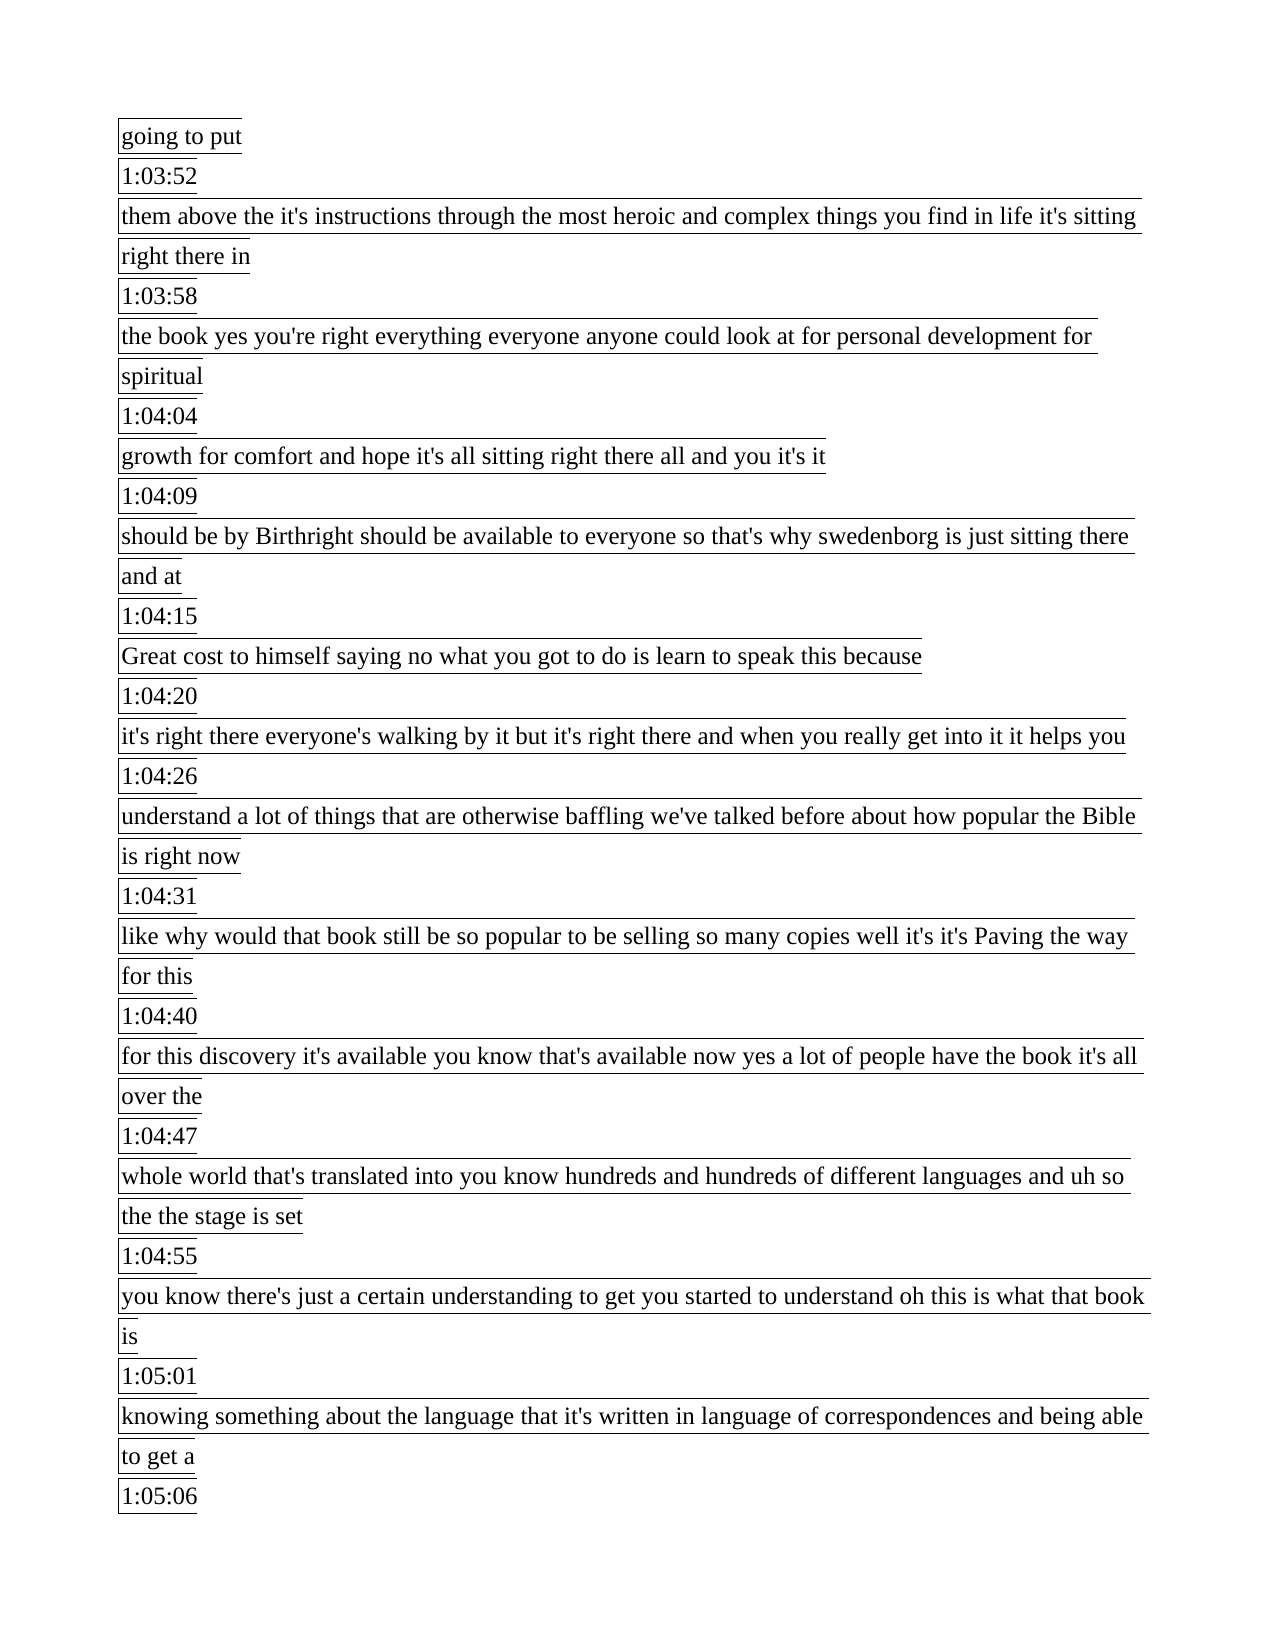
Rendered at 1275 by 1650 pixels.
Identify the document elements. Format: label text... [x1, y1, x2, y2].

text going to put 1:03:52 them above the it's instructions through the most heroic and complex things you find in life it's sitting right there in 1:03:58 the book yes you're right everything everyone anyone could look at for personal development for spiritual 1:04:04 growth for comfort and hope it's all sitting right there all and you it's it 1:04:09 should be by Birthright should be available to everyone so that's why swedenborg is just sitting there and at 1:04:15 Great cost to himself saying no what you got to do is learn to speak this because 1:04:20 it's right there everyone's walking by it but it's right there and when you really get into it it helps you 1:04:26 understand a lot of things that are otherwise baffling we've talked before about how popular the Bible is right now 1:04:31 like why would that book still be so popular to be selling so many copies well it's it's Paving the way for this 1:04:40 for this discovery it's available you know that's available now yes a lot of people have the book it's all over the 1:04:47 whole world that's translated into you know hundreds and hundreds of different languages and uh so the the stage is set 1:04:55 you know there's just a certain understanding to get you started to understand oh this is what that book is 1:05:01 knowing something about the language that it's written in language of correspondences and being able to get a 1:05:06 [118, 118, 1157, 1513]
